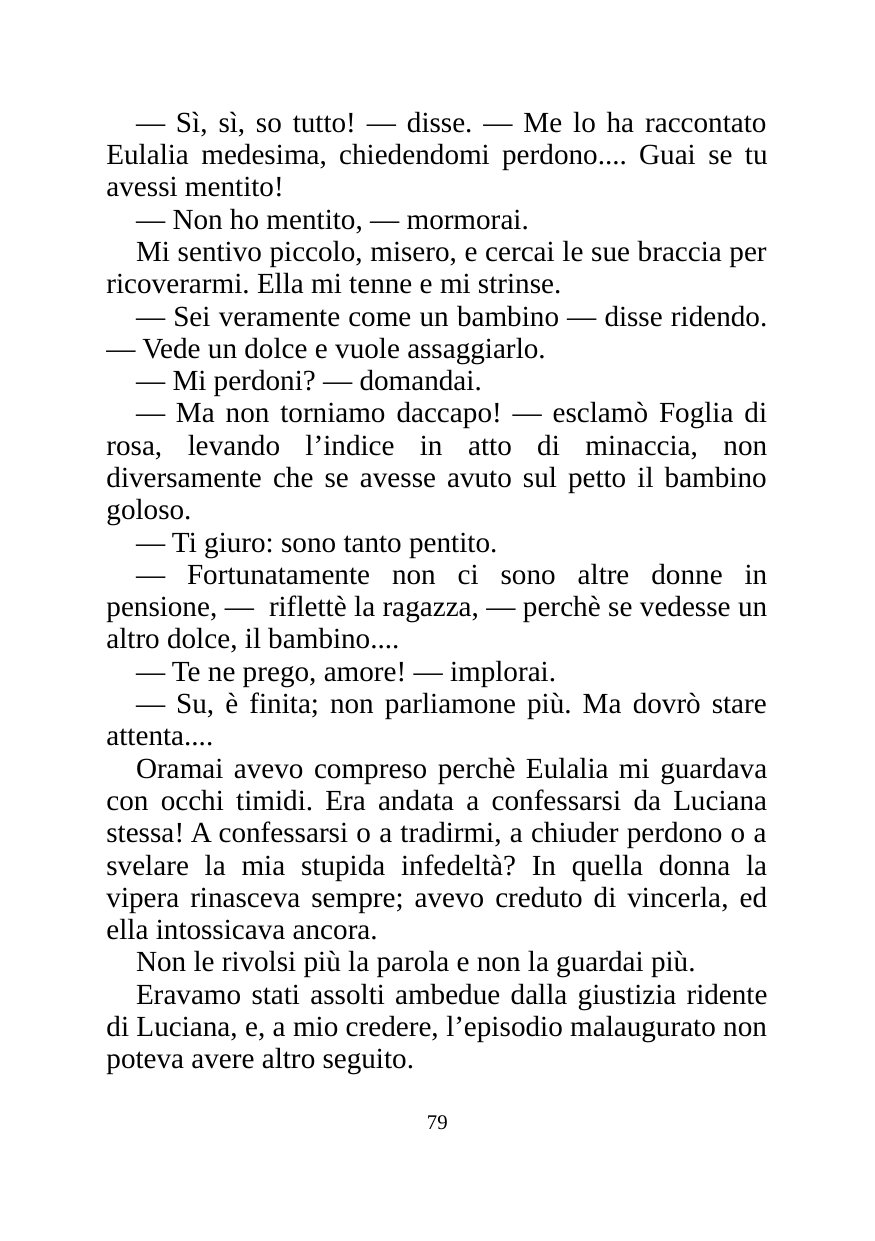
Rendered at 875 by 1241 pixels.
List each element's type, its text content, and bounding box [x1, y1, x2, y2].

text Eravamo stati assolti ambedue dalla giustizia ridente di Luciana, e, a mio credere, l’episodio malaugurato non poteva avere altro seguito. [106, 978, 768, 1075]
text Oramai avevo compreso perchè Eulalia mi guardava con occhi timidi. Era andata a confessarsi da Luciana stessa! A confessarsi o a tradirmi, a chiuder perdono o a svelare la mia stupida infedeltà? In quella donna la vipera rinasceva sempre; avevo creduto di vincerla, ed ella intossicava ancora. [106, 752, 768, 946]
text Mi sentivo piccolo, misero, e cercai le sue braccia per ricoverarmi. Ella mi tenne e mi strinse. [106, 235, 768, 300]
text — Sei veramente come un bambino — disse ridendo. — Vede un dolce e vuole assaggiarlo. [106, 300, 768, 364]
text — Su, è finita; non parliamone più. Ma dovrò stare attenta.... [106, 687, 768, 752]
text — Te ne prego, amore! — implorai. [106, 655, 768, 687]
text — Ti giuro: sono tanto pentito. [106, 526, 768, 558]
text Non le rivolsi più la parola e non la guardai più. [106, 946, 768, 978]
text — Sì, sì, so tutto! — disse. — Me lo ha raccontato Eulalia medesima, chiedendomi perdono.... Guai se tu avessi mentito! [106, 106, 768, 203]
text — Fortunatamente non ci sono altre donne in pensione, — riflettè la ragazza, — perchè se vedesse un altro dolce, il bambino.... [106, 558, 768, 655]
text — Mi perdoni? — domandai. [106, 364, 768, 397]
text — Non ho mentito, — mormorai. [106, 203, 768, 235]
text — Ma non torniamo daccapo! — esclamò Foglia di rosa, levando l’indice in atto di minaccia, non diversamente che se avesse avuto sul petto il bambino goloso. [106, 397, 768, 526]
